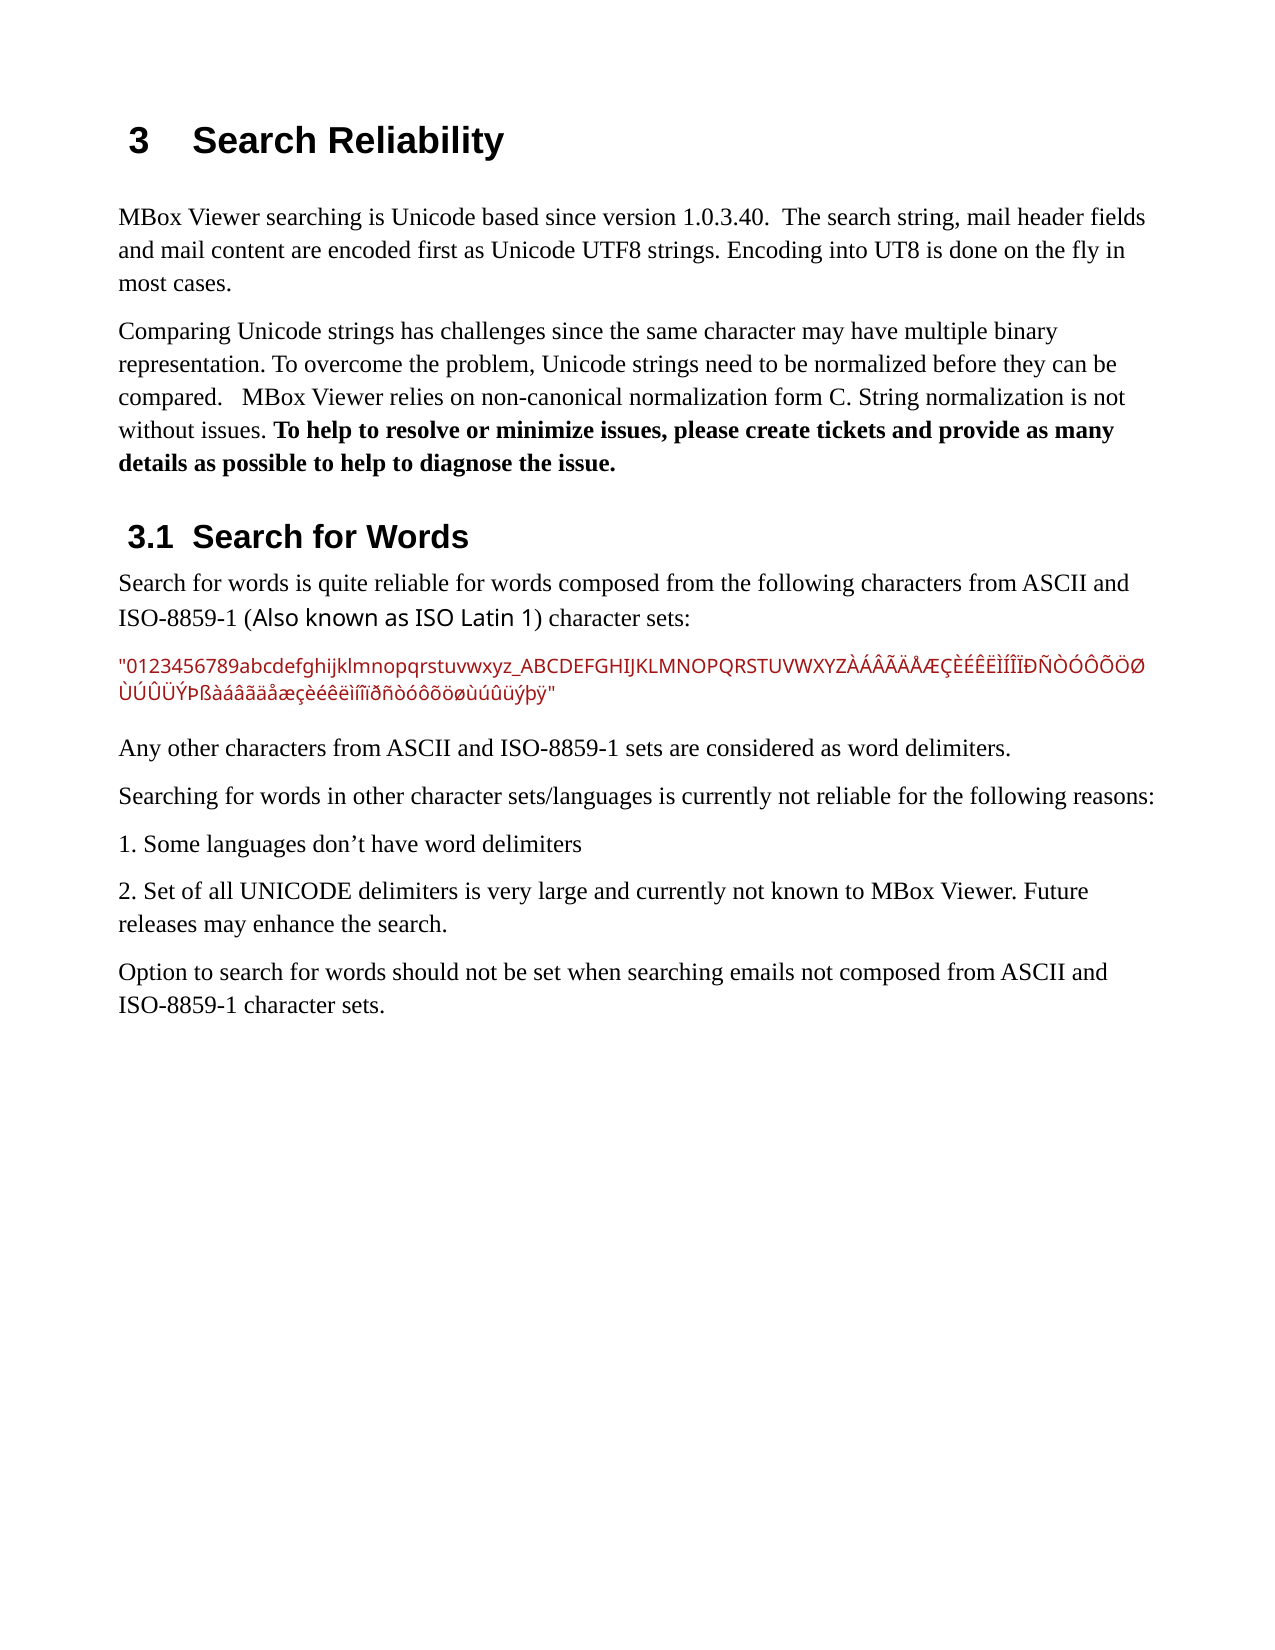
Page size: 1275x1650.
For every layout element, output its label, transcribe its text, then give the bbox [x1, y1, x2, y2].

text Option to search for words should not be set when searching emails not composed from ASCII and ISO-8859-1 character sets. [118, 957, 1157, 1019]
subtitle Search for Words [118, 517, 1157, 555]
text MBox Viewer searching is Unicode based since version 1.0.3.40. The search string, mail header fields and mail content are encoded first as Unicode UTF8 strings. Encoding into UT8 is done on the fly in most cases. [118, 202, 1157, 297]
text Searching for words in other character sets/languages is currently not reliable for the following reasons: [118, 781, 1157, 810]
text "0123456789abcdefghijklmnopqrstuvwxyz_ABCDEFGHIJKLMNOPQRSTUVWXYZÀÁÂÃÄÅÆÇÈÉÊËÌÍÎÏÐÑÒÓÔÕÖØÙÚÛÜÝÞßàáâãäåæçèéêëìíîïðñòóôõöøùúûüýþÿ" [118, 652, 1157, 706]
text Any other characters from ASCII and ISO-8859-1 sets are considered as word delimiters. [118, 733, 1157, 762]
text 2. Set of all UNICODE delimiters is very large and currently not known to MBox Viewer. Future releases may enhance the search. [118, 876, 1157, 938]
subtitle Search Reliability [118, 118, 1157, 161]
text Comparing Unicode strings has challenges since the same character may have multiple binary representation. To overcome the problem, Unicode strings need to be normalized before they can be compared. MBox Viewer relies on non-canonical normalization form C. String normalization is not without issues. To help to resolve or minimize issues, please create tickets and provide as many details as possible to help to diagnose the issue. [118, 316, 1157, 477]
text 1. Some languages don’t have word delimiters [118, 829, 1157, 857]
text Search for words is quite reliable for words composed from the following characters from ASCII and ISO-8859-1 (Also known as ISO Latin 1) character sets: [118, 568, 1157, 633]
